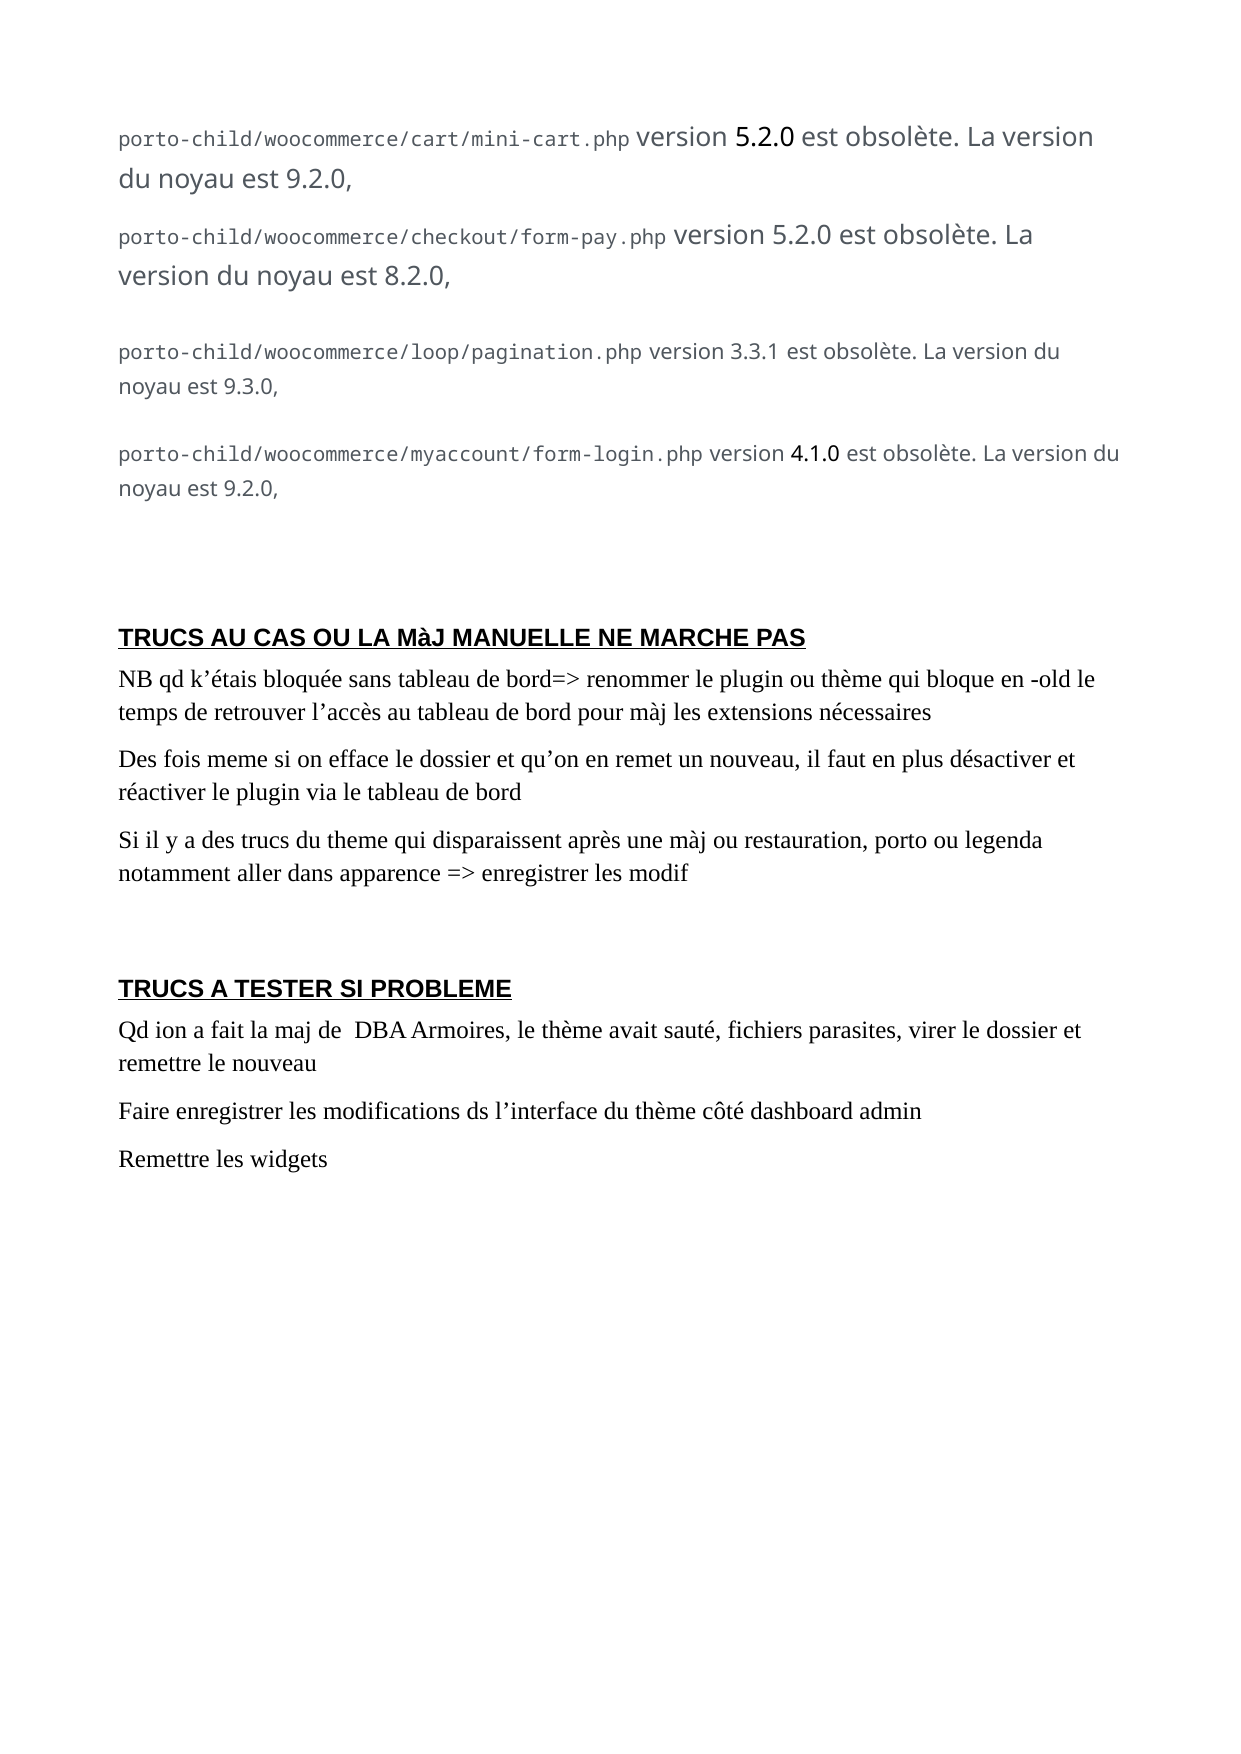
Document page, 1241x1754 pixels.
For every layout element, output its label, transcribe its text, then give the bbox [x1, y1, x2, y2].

text Qd ion a fait la maj de DBA Armoires, le thème avait sauté, fichiers parasites, virer le dossier et remettre le nouveau [118, 1015, 1122, 1077]
subtitle TRUCS AU CAS OU LA MàJ MANUELLE NE MARCHE PAS [118, 623, 1122, 651]
subtitle TRUCS A TESTER SI PROBLEME [118, 974, 1122, 1003]
text porto-child/woocommerce/cart/mini-cart.php version 5.2.0 est obsolète. La version du noyau est 9.2.0, [118, 118, 1122, 196]
text Remettre les widgets [118, 1144, 1122, 1172]
text porto-child/woocommerce/checkout/form-pay.php version 5.2.0 est obsolète. La version du noyau est 8.2.0, porto-child/woocommerce/loop/pagination.php version 3.3.1 est obsolète. La version du noyau est 9.3.0, porto-child/woocommerce/myaccount/form-login.php version 4.1.0 est obsolète. La version du noyau est 9.2.0, [118, 216, 1122, 535]
text Des fois meme si on efface le dossier et qu’on en remet un nouveau, il faut en plus désactiver et réactiver le plugin via le tableau de bord [118, 744, 1122, 806]
text Si il y a des trucs du theme qui disparaissent après une màj ou restauration, porto ou legenda notamment aller dans apparence => enregistrer les modif [118, 825, 1122, 887]
text Faire enregistrer les modifications ds l’interface du thème côté dashboard admin [118, 1096, 1122, 1125]
text NB qd k’étais bloquée sans tableau de bord=> renommer le plugin ou thème qui bloque en -old le temps de retrouver l’accès au tableau de bord pour màj les extensions nécessaires [118, 664, 1122, 726]
